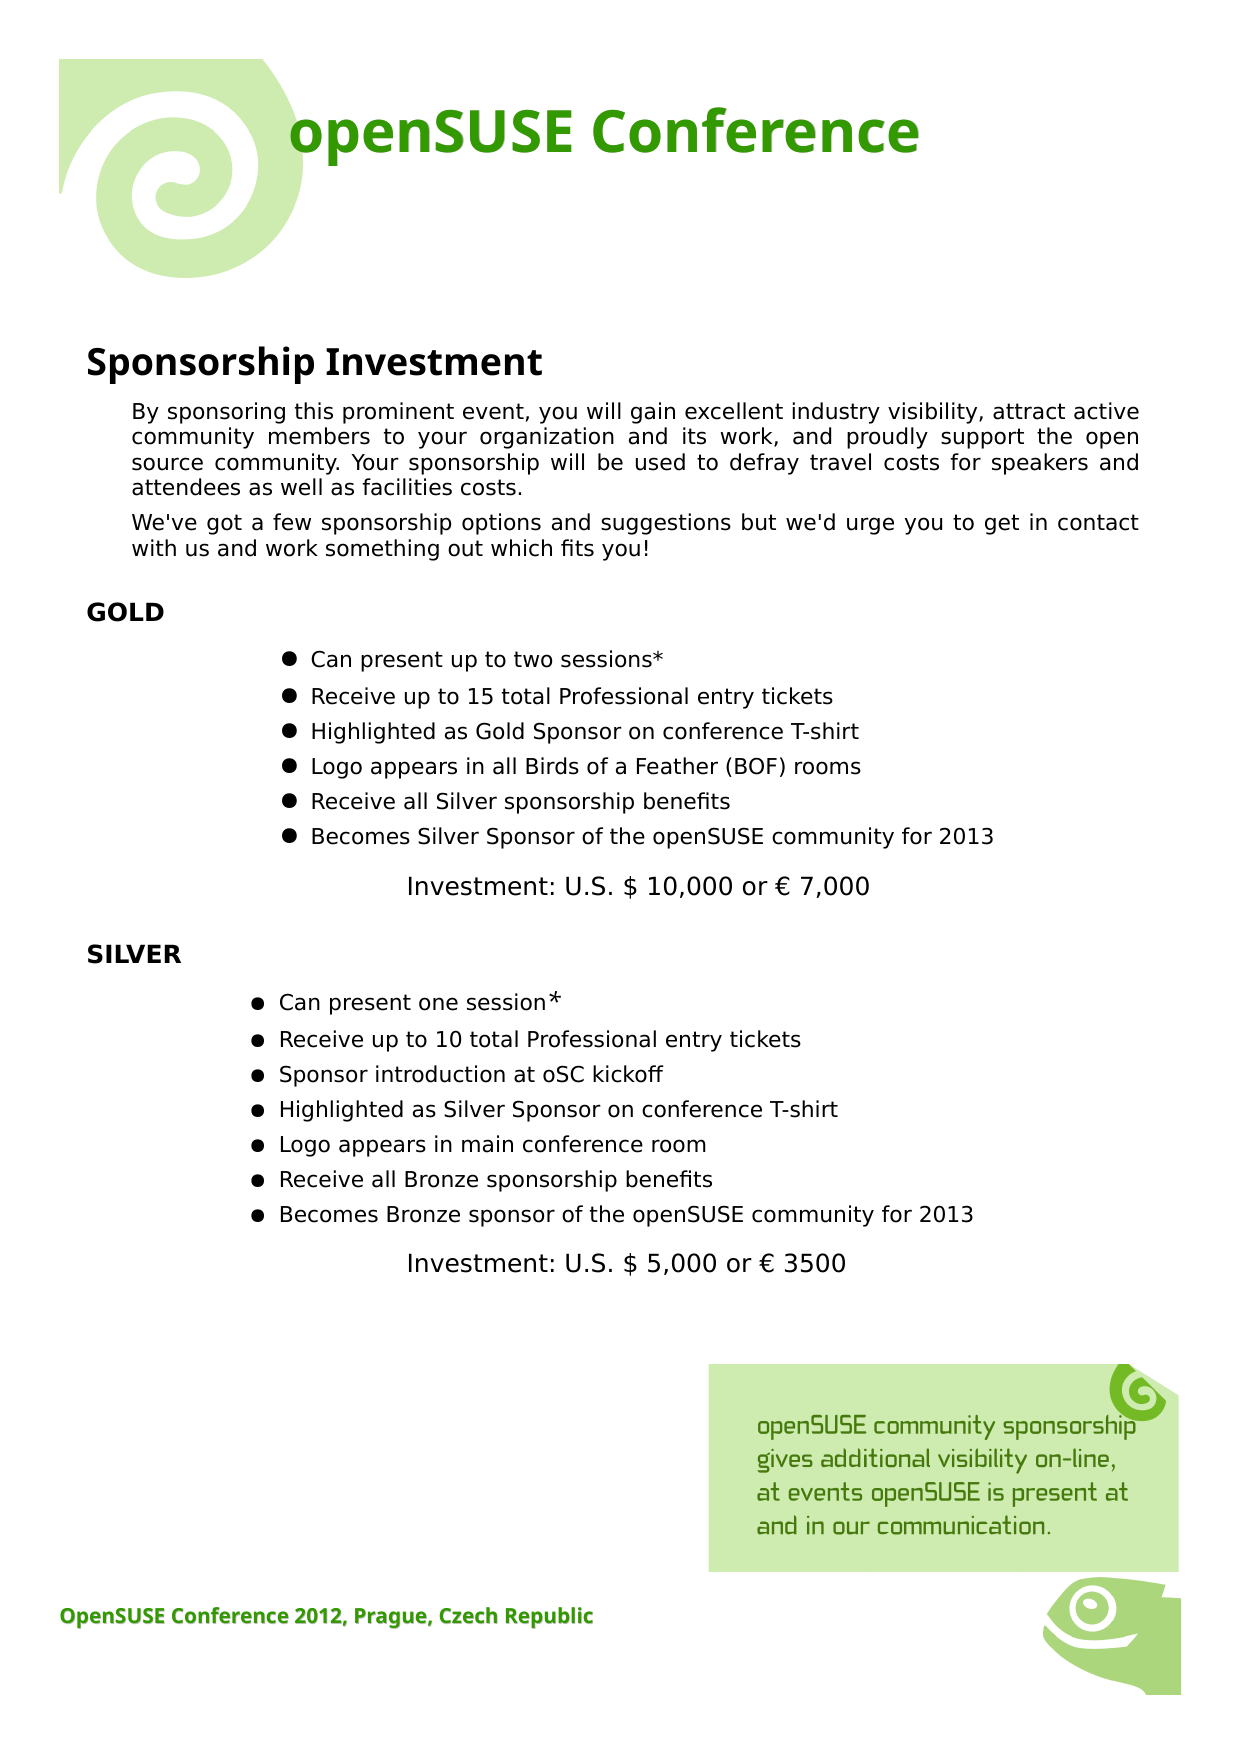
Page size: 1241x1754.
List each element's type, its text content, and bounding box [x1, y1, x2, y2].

list Can present up to two sessions* [281, 641, 1136, 675]
list Receive all Bronze sponsorship benefits [249, 1167, 1141, 1192]
list Sponsor introduction at oSC kickoff [249, 1062, 1141, 1087]
list Logo appears in main conference room [249, 1132, 1141, 1157]
list Logo appears in all Birds of a Feather (BOF) rooms [281, 754, 1136, 780]
picture [708, 1364, 1182, 1695]
subtitle SILVER [86, 941, 1181, 970]
text We've got a few sponsorship options and suggestions but we'd urge you to get in contact with us and work something out which fits you! [131, 510, 1141, 561]
list Receive all Silver sponsorship benefits [281, 789, 1136, 815]
list Receive up to 15 total Professional entry tickets [281, 684, 1136, 710]
text Investment: U.S. $ 10,000 or € 7,000 [205, 872, 1181, 901]
list Becomes Silver Sponsor of the openSUSE community for 2013 [281, 824, 1136, 850]
subtitle Sponsorship Investment [86, 335, 1181, 386]
list Highlighted as Gold Sponsor on conference T-shirt [281, 719, 1136, 745]
picture [59, 59, 819, 311]
list Highlighted as Silver Sponsor on conference T-shirt [249, 1097, 1141, 1122]
list Can present one session* [249, 983, 1141, 1017]
text Investment: U.S. $ 5,000 or € 3500 [205, 1249, 1181, 1278]
list Receive up to 10 total Professional entry tickets [249, 1027, 1141, 1052]
subtitle GOLD [86, 598, 1181, 627]
text By sponsoring this prominent event, you will gain excellent industry visibility, attract active community members to your organization and its work, and proudly support the open source community. Your sponsorship will be used to defray travel costs for speakers and attendees as well as facilities costs. [131, 399, 1141, 501]
list Becomes Bronze sponsor of the openSUSE community for 2013 [249, 1202, 1141, 1227]
